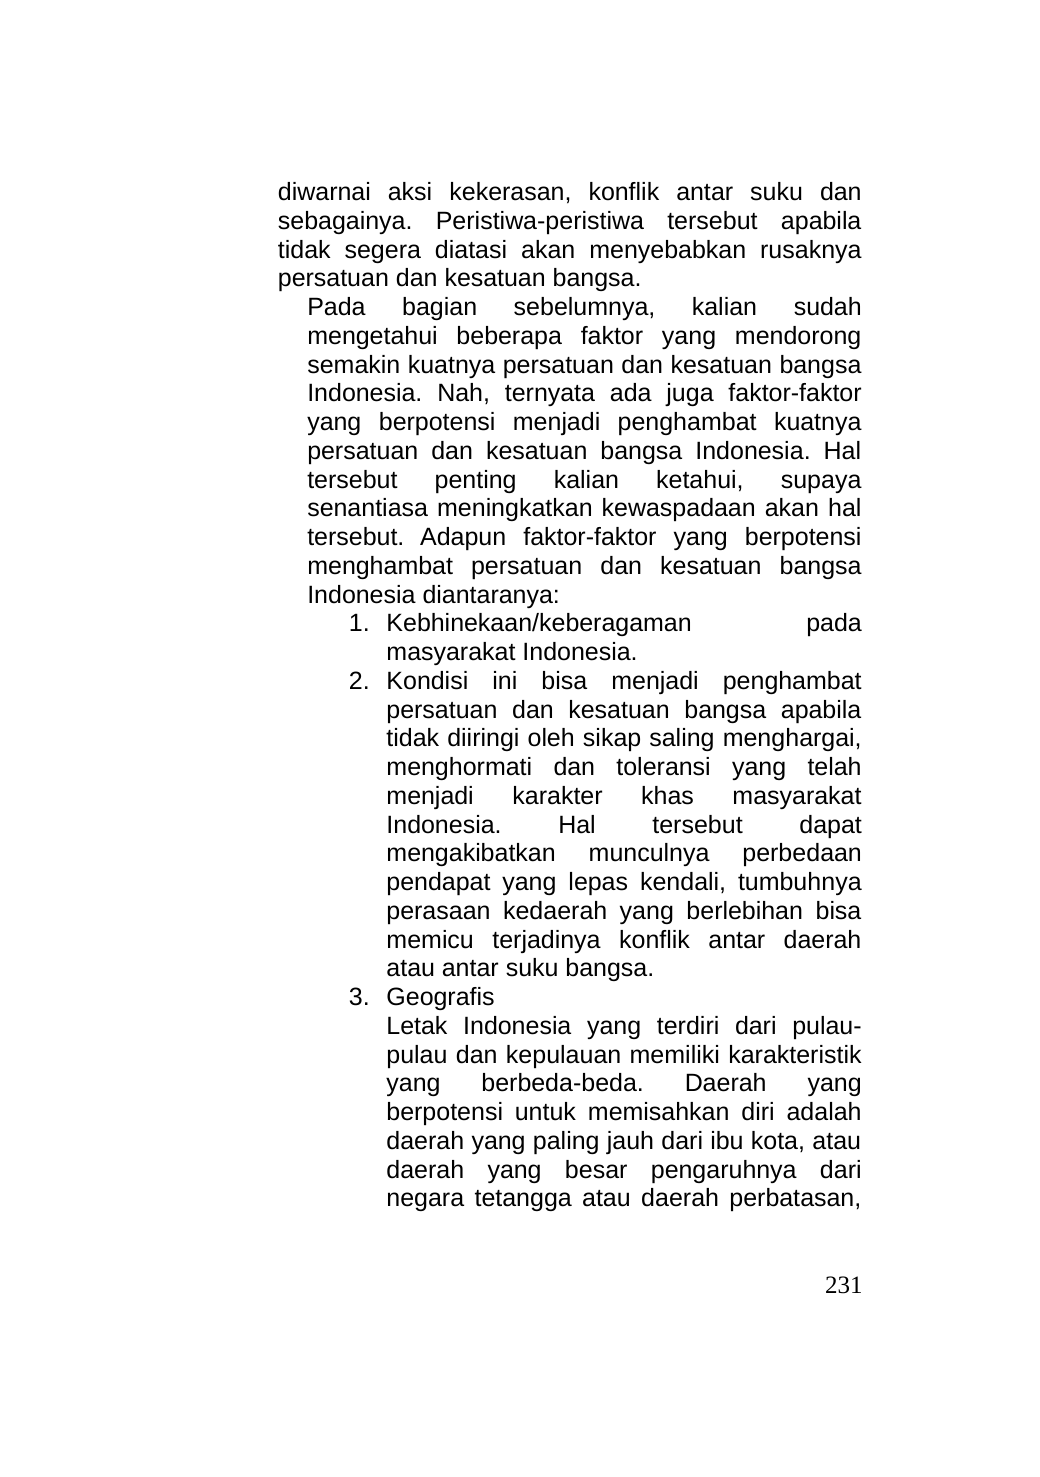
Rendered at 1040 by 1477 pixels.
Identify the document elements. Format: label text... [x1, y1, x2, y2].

text diwarnai aksi kekerasan, konflik antar suku dan sebagainya. Peristiwa-peristiwa tersebut apabila tidak segera diatasi akan menyebabkan rusaknya persatuan dan kesatuan bangsa. [278, 177, 862, 292]
list Letak Indonesia yang terdiri dari pulau-pulau dan kepulauan memiliki karakteristik yang berbeda-beda. Daerah yang berpotensi untuk memisahkan diri adalah daerah yang paling jauh dari ibu kota, atau daerah yang besar pengaruhnya dari negara tetangga atau daerah perbatasan, [349, 1011, 862, 1212]
list Kebhinekaan/keberagaman pada masyarakat Indonesia. [349, 608, 862, 666]
list Geografis [349, 982, 862, 1011]
text Pada bagian sebelumnya, kalian sudah mengetahui beberapa faktor yang mendorong semakin kuatnya persatuan dan kesatuan bangsa Indonesia. Nah, ternyata ada juga faktor-faktor yang berpotensi menjadi penghambat kuatnya persatuan dan kesatuan bangsa Indonesia. Hal tersebut penting kalian ketahui, supaya senantiasa meningkatkan kewaspadaan akan hal tersebut. Adapun faktor-faktor yang berpotensi menghambat persatuan dan kesatuan bangsa Indonesia diantaranya: [307, 292, 862, 608]
list Kondisi ini bisa menjadi penghambat persatuan dan kesatuan bangsa apabila tidak diiringi oleh sikap saling menghargai, menghormati dan toleransi yang telah menjadi karakter khas masyarakat Indonesia. Hal tersebut dapat mengakibatkan munculnya perbedaan pendapat yang lepas kendali, tumbuhnya perasaan kedaerah yang berlebihan bisa memicu terjadinya konflik antar daerah atau antar suku bangsa. [349, 666, 862, 982]
